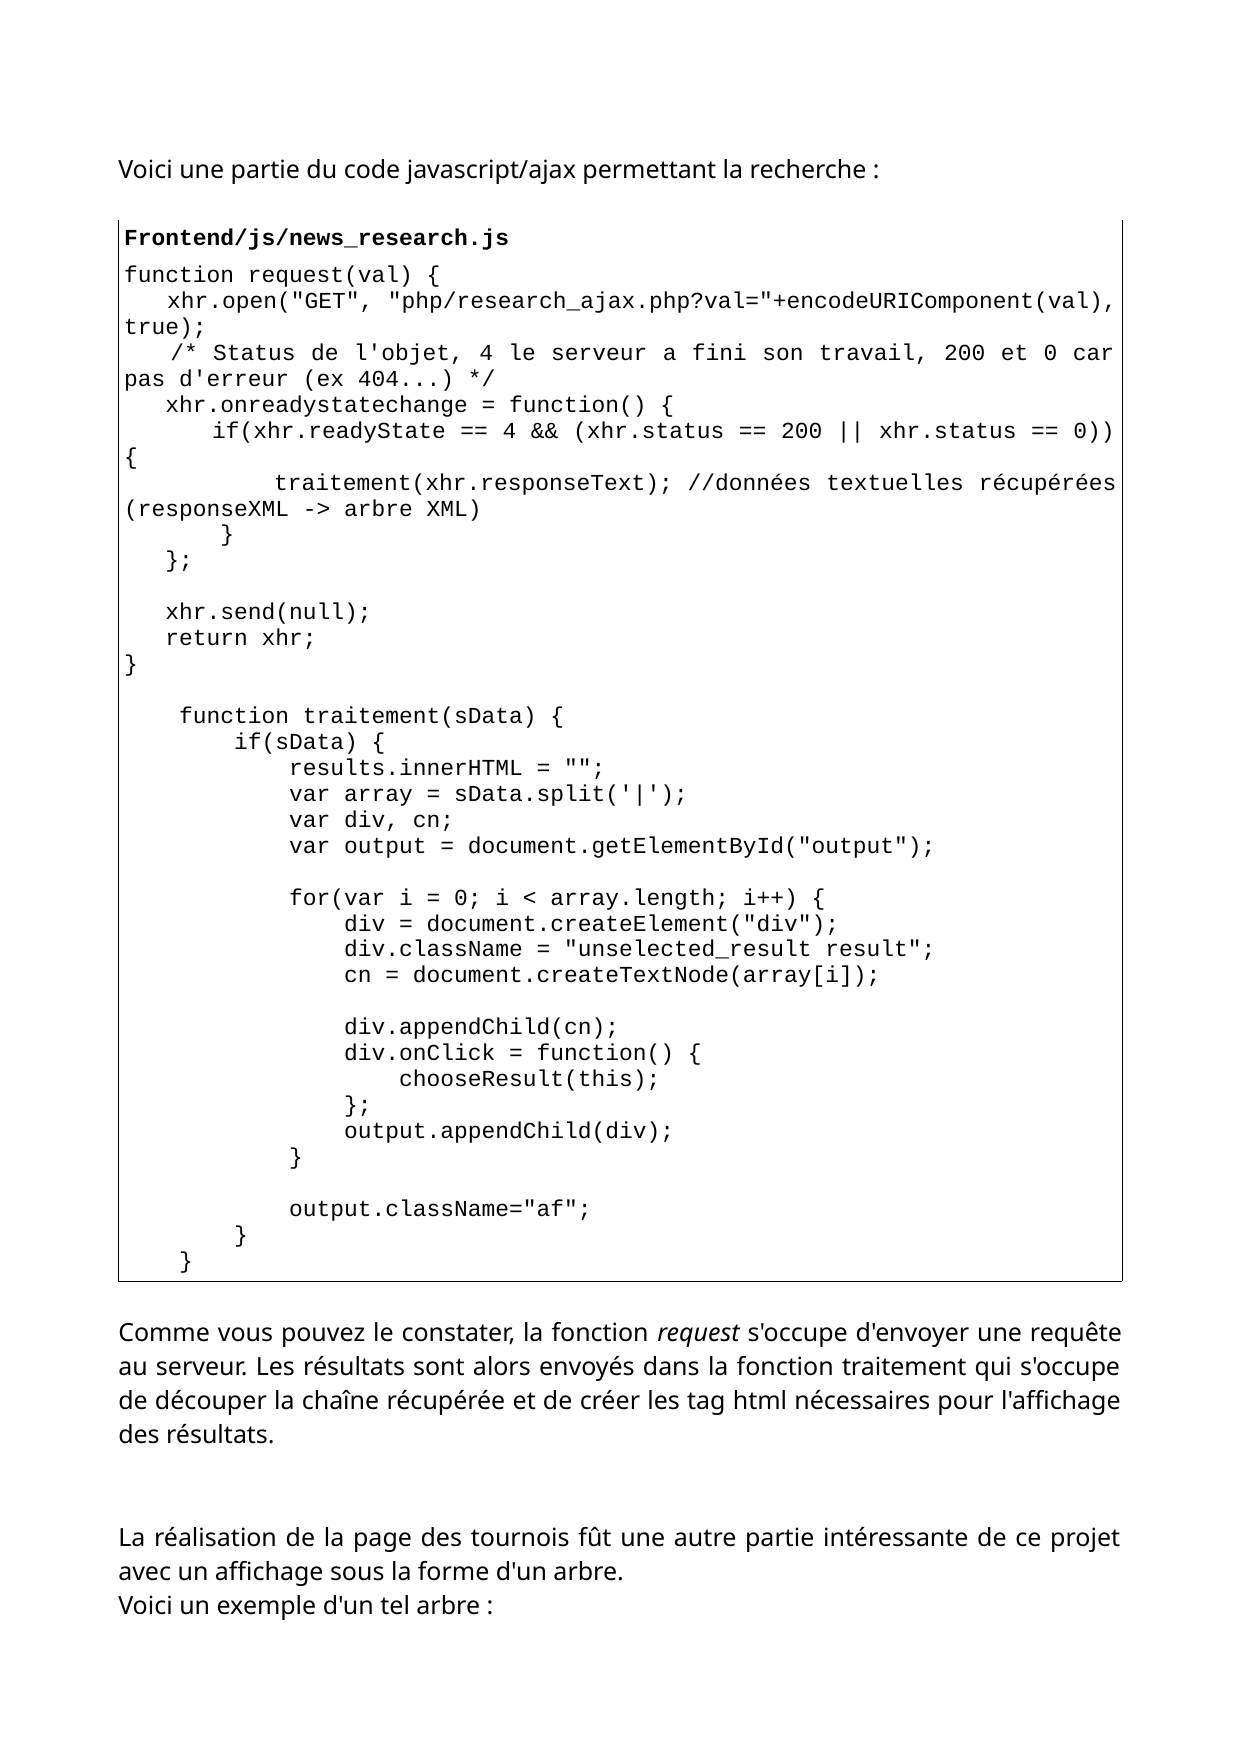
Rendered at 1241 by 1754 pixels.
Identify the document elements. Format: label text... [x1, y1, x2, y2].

text Voici une partie du code javascript/ajax permettant la recherche : [118, 152, 1122, 186]
table_header Frontend/js/news_research.js [119, 220, 1122, 258]
text Comme vous pouvez le constater, la fonction request s'occupe d'envoyer une requête au serveur. Les résultats sont alors envoyés dans la fonction traitement qui s'occupe de découper la chaîne récupérée et de créer les tag html nécessaires pour l'affichage des résultats. [118, 1315, 1122, 1451]
text La réalisation de la page des tournois fût une autre partie intéressante de ce projet avec un affichage sous la forme d'un arbre. [118, 1519, 1122, 1587]
text Voici un exemple d'un tel arbre : [118, 1587, 1122, 1621]
table_cell function request(val) { xhr.open("GET", "php/research_ajax.php?val="+encodeURIComponent(val), true); /* Status de l'objet, 4 le serveur a fini son travail, 200 et 0 car pas d'erreur (ex 404...) */ xhr.onreadystatechange = function() { if(xhr.readyState == 4 && (xhr.status == 200 || xhr.status == 0)) { traitement(xhr.responseText); //données textuelles récupérées (responseXML -> arbre XML) } }; xhr.send(null); return xhr; } function traitement(sData) { if(sData) { results.innerHTML = ""; var array = sData.split('|'); var div, cn; var output = document.getElementById("output"); for(var i = 0; i < array.length; i++) { div = document.createElement("div"); div.className = "unselected_result result"; cn = document.createTextNode(array[i]); div.appendChild(cn); div.onClick = function() { chooseResult(this); }; output.appendChild(div); } output.className="af"; } } [119, 258, 1122, 1281]
